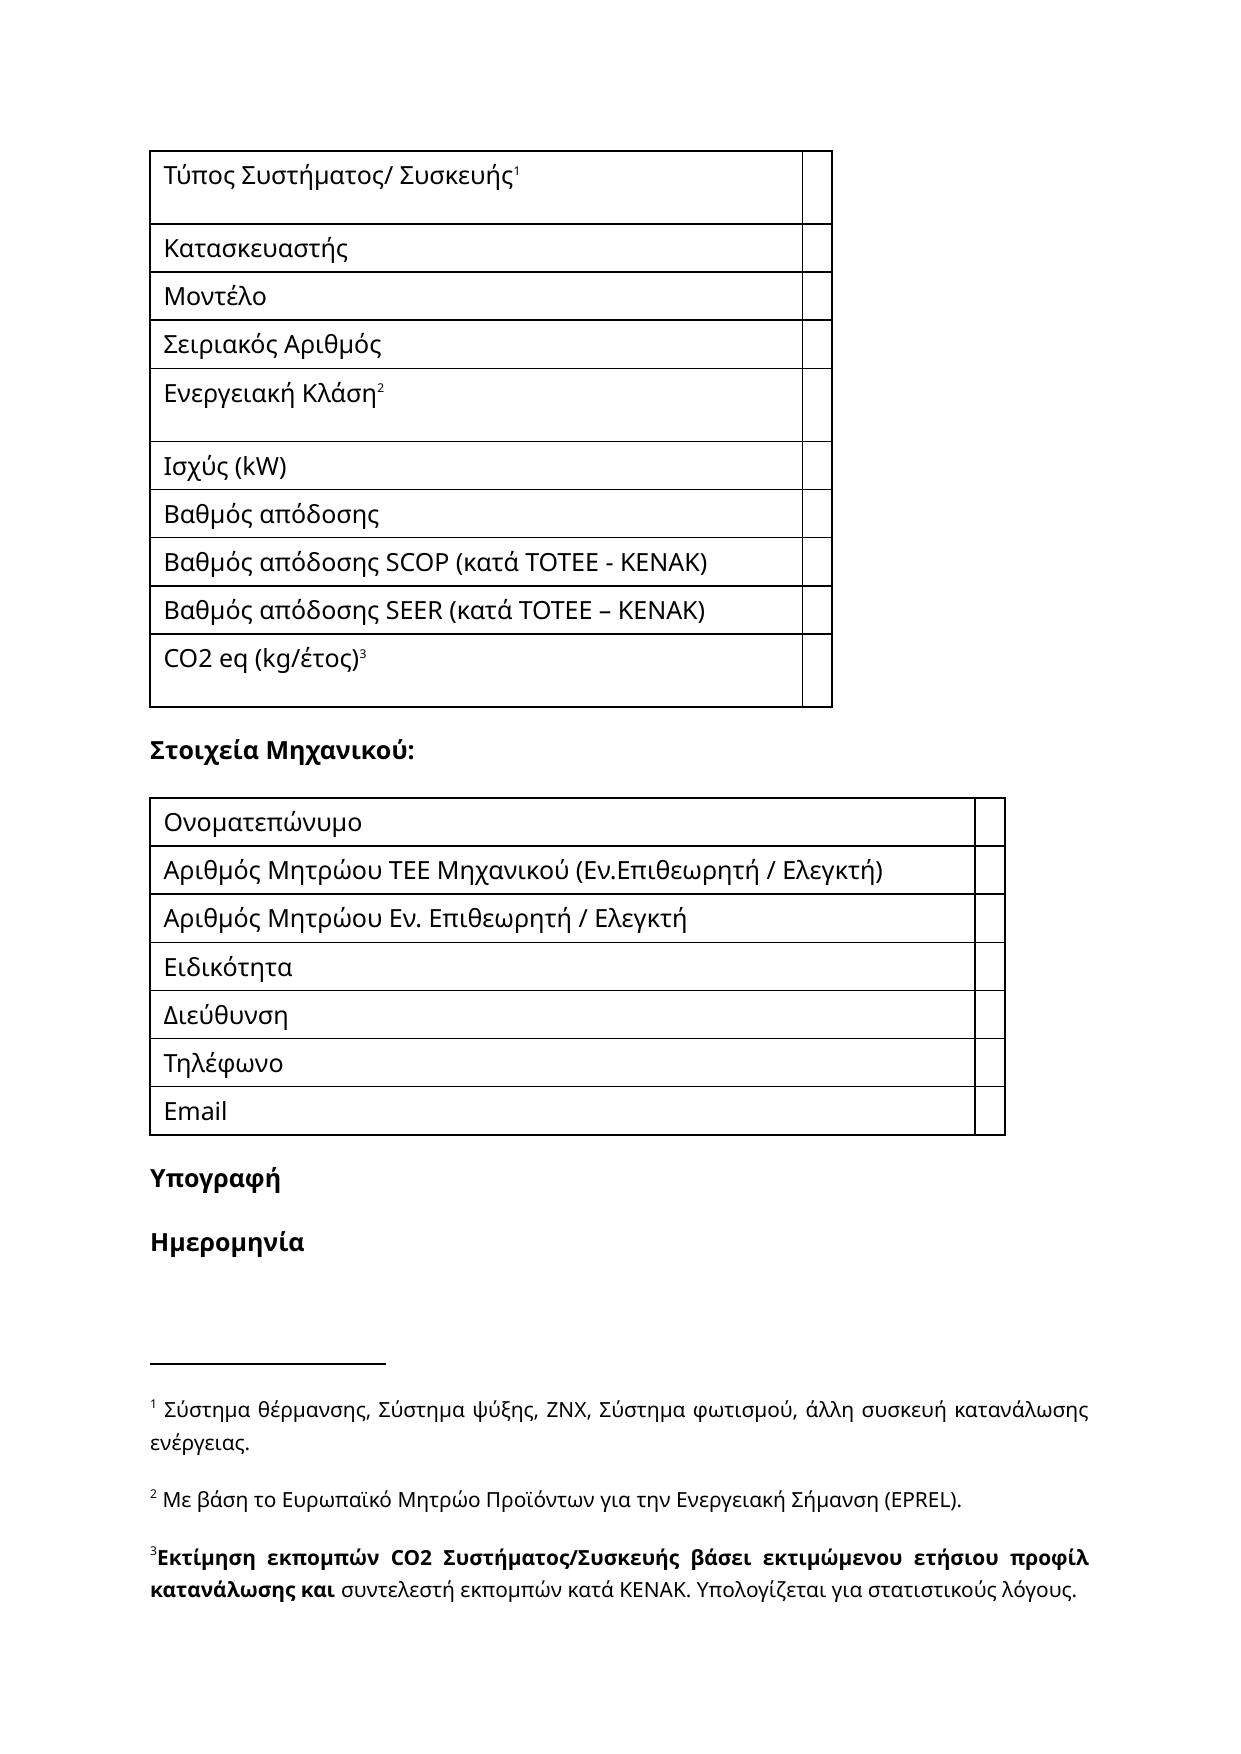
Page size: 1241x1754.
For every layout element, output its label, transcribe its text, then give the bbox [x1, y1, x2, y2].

table_cell Αριθμός Μητρώου Εν. Επιθεωρητή / Ελεγκτή [151, 895, 974, 941]
table_cell [803, 225, 831, 271]
table_cell Email [151, 1087, 974, 1134]
table_cell Διεύθυνση [151, 991, 974, 1038]
table_cell [803, 369, 831, 441]
table_cell CO2 eq (kg/έτος) [151, 635, 802, 706]
text Στοιχεία Μηχανικού: [150, 733, 1090, 767]
table_cell [976, 943, 1004, 989]
table_cell [803, 321, 831, 367]
table_cell [803, 273, 831, 319]
table_cell Αριθμός Μητρώου ΤΕΕ Μηχανικού (Εν.Επιθεωρητή / Ελεγκτή) [151, 847, 974, 893]
text Ημερομηνία [150, 1224, 1090, 1259]
table_cell [803, 587, 831, 633]
table_cell Ενεργειακή Κλάση [151, 369, 802, 441]
table_cell [976, 1087, 1004, 1134]
table_cell [803, 442, 831, 489]
table_cell [976, 991, 1004, 1038]
table_header [803, 152, 831, 223]
table_cell Βαθμός απόδοσης SCOP (κατά ΤΟΤΕΕ - ΚΕΝΑΚ) [151, 538, 802, 585]
text Υπογραφή [150, 1160, 1090, 1194]
table_cell [976, 847, 1004, 893]
table_cell Ειδικότητα [151, 943, 974, 989]
table_cell Βαθμός απόδοσης [151, 490, 802, 537]
table_cell Ισχύς (kW) [151, 442, 802, 489]
table_cell Κατασκευαστής [151, 225, 802, 271]
table_cell Μοντέλο [151, 273, 802, 319]
table_cell [803, 635, 831, 706]
table_cell [976, 1039, 1004, 1086]
table_cell Τηλέφωνο [151, 1039, 974, 1086]
table_header [976, 799, 1004, 845]
table_cell [803, 538, 831, 585]
table_header Τύπος Συστήματος/ Συσκευής [151, 152, 802, 223]
table_cell [976, 895, 1004, 941]
table_header Ονοματεπώνυμο [151, 799, 974, 845]
table_cell Σειριακός Αριθμός [151, 321, 802, 367]
table_cell Βαθμός απόδοσης SΕER (κατά ΤΟΤΕΕ – ΚΕΝΑΚ) [151, 587, 802, 633]
table_cell [803, 490, 831, 537]
